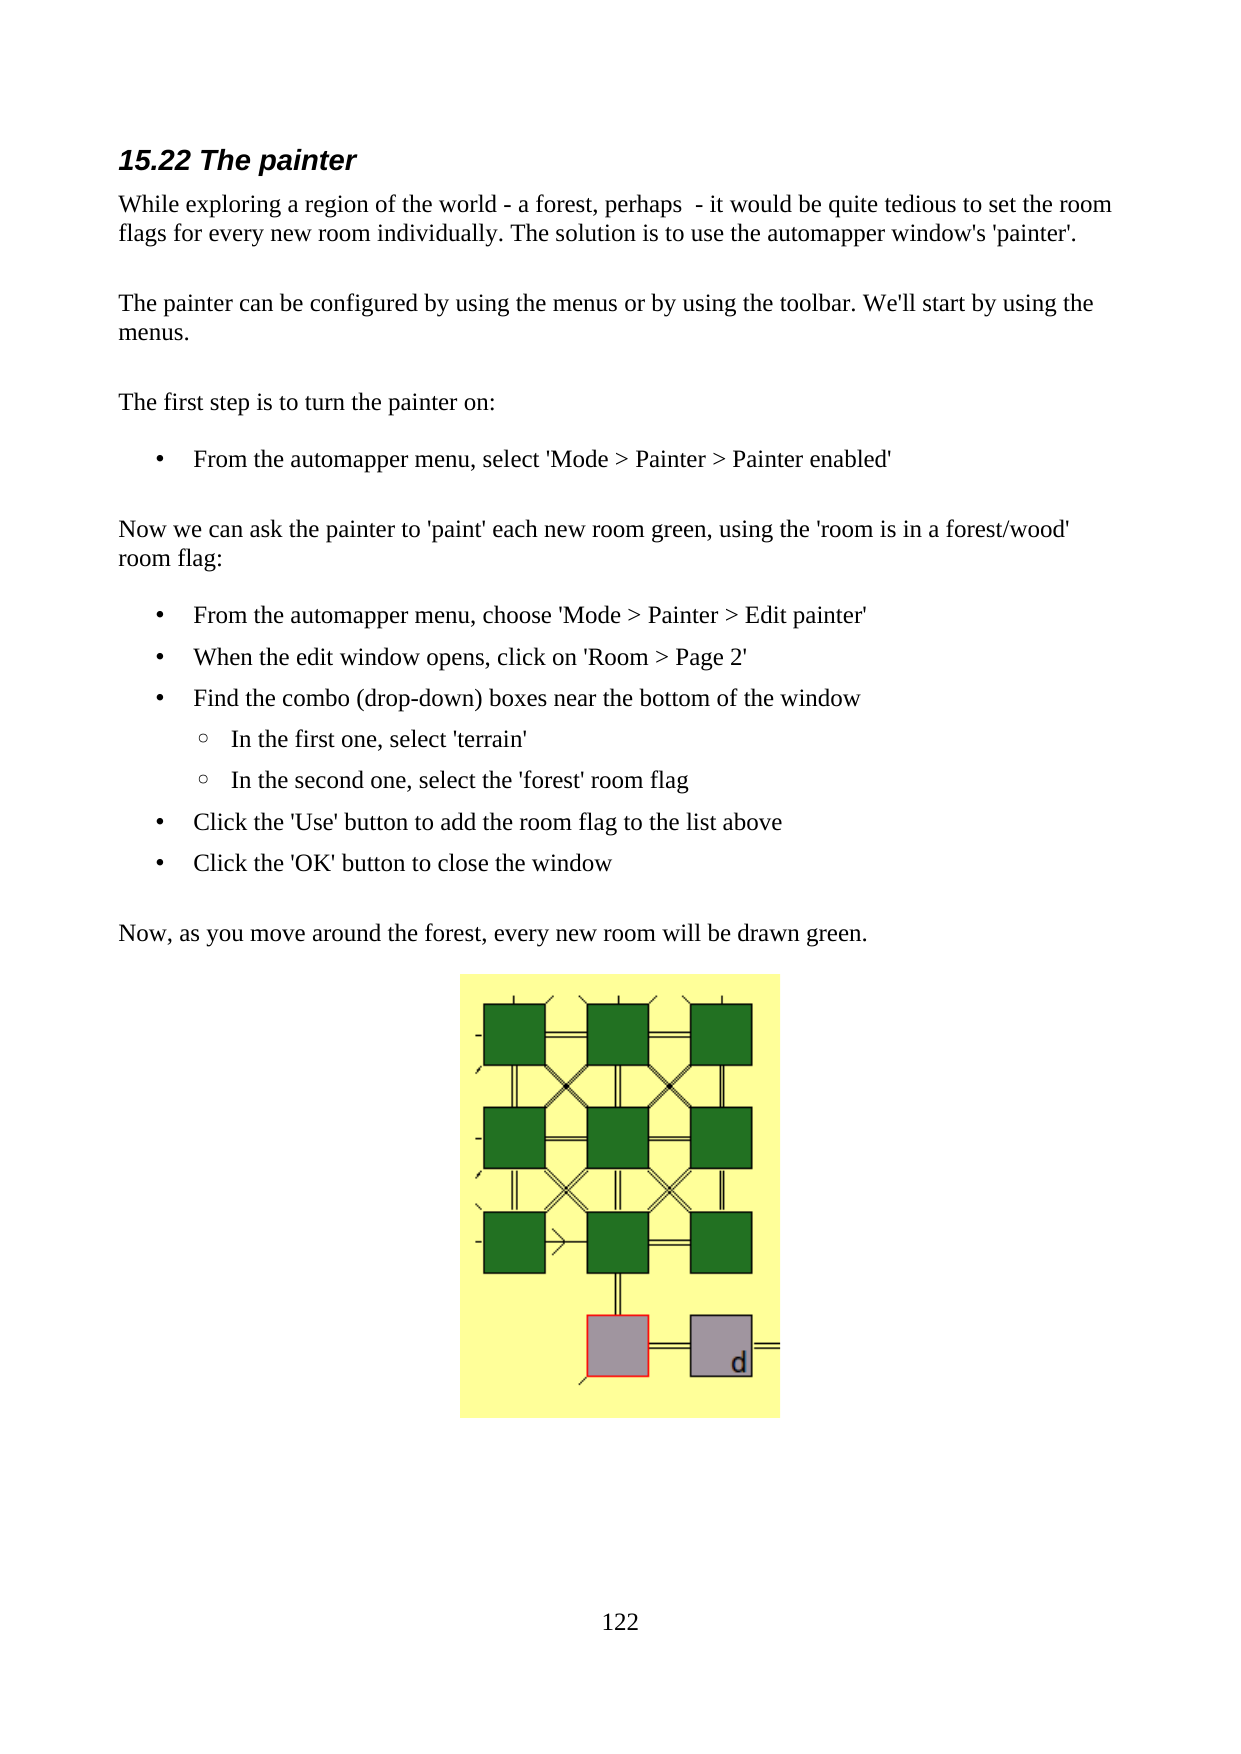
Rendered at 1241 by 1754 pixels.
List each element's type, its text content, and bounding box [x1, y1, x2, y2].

list From the automapper menu, select 'Mode > Painter > Painter enabled' [156, 444, 1122, 473]
list Find the combo (drop-down) boxes near the bottom of the window [156, 683, 1122, 712]
text While exploring a region of the world - a forest, perhaps - it would be quite tedious to set the room flags for every new room individually. The solution is to use the automapper window's 'painter'. [118, 189, 1122, 247]
list Click the 'Use' button to add the room flag to the list above [156, 807, 1122, 835]
list In the second one, select the 'forest' room flag [193, 765, 1122, 794]
list In the first one, select 'terrain' [193, 724, 1122, 753]
text The first step is to turn the painter on: [118, 387, 1122, 415]
list Click the 'OK' button to close the window [156, 848, 1122, 877]
list From the automapper menu, choose 'Mode > Painter > Edit painter' [156, 600, 1122, 629]
list When the edit window opens, click on 'Room > Page 2' [156, 642, 1122, 670]
text Now we can ask the painter to 'paint' each new room green, using the 'room is in a forest/wood' room flag: [118, 514, 1122, 572]
text Now, as you move around the forest, every new room will be drawn green. [118, 918, 1122, 947]
subtitle 15.22 The painter [118, 143, 1122, 177]
picture [460, 974, 781, 1418]
text The painter can be configured by using the menus or by using the toolbar. We'll start by using the menus. [118, 288, 1122, 345]
